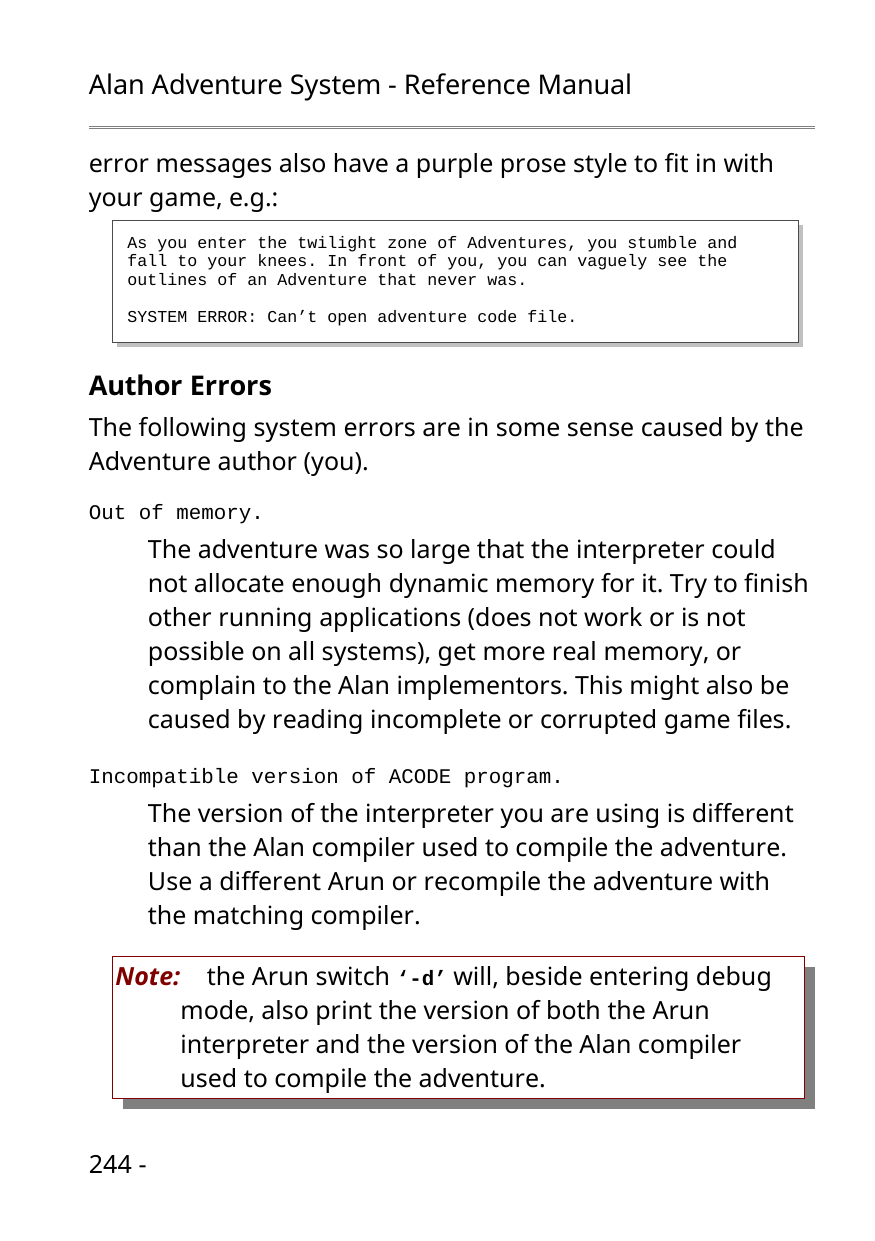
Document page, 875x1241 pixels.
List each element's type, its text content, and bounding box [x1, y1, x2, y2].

text As you enter the twilight zone of Adventures, you stumble and fall to your knees. In front of you, you can vaguely see the outlines of an Adventure that never was. SYSTEM ERROR: Can’t open adventure code file. [113, 221, 798, 342]
text The following system errors are in some sense caused by the Adventure au­thor (you). [88, 410, 815, 478]
text The version of the interpreter you are using is different than the Alan compiler used to compile the adventure. Use a different Arun or rec­ompile the adventure with the matching compiler. [148, 796, 815, 932]
text Incompatible version of ACODE program. [88, 766, 815, 790]
subtitle Author Errors [88, 366, 815, 403]
text The adventure was so large that the interpreter could not allocate enough dynamic memory for it. Try to finish other running applica­tions (does not work or is not possible on all systems), get more real memory, or complain to the Alan implementors. This might also be caused by reading incomplete or corrupted game files. [148, 532, 815, 736]
list the Arun switch ‘-d’ will, beside entering debug mode, also print the version of both the Arun interpreter and the version of the Alan compiler used to compile the adventure. [113, 957, 804, 1098]
text error messages also have a purple prose style to fit in with your game, e.g.: [88, 146, 815, 213]
text Out of memory. [88, 502, 815, 526]
